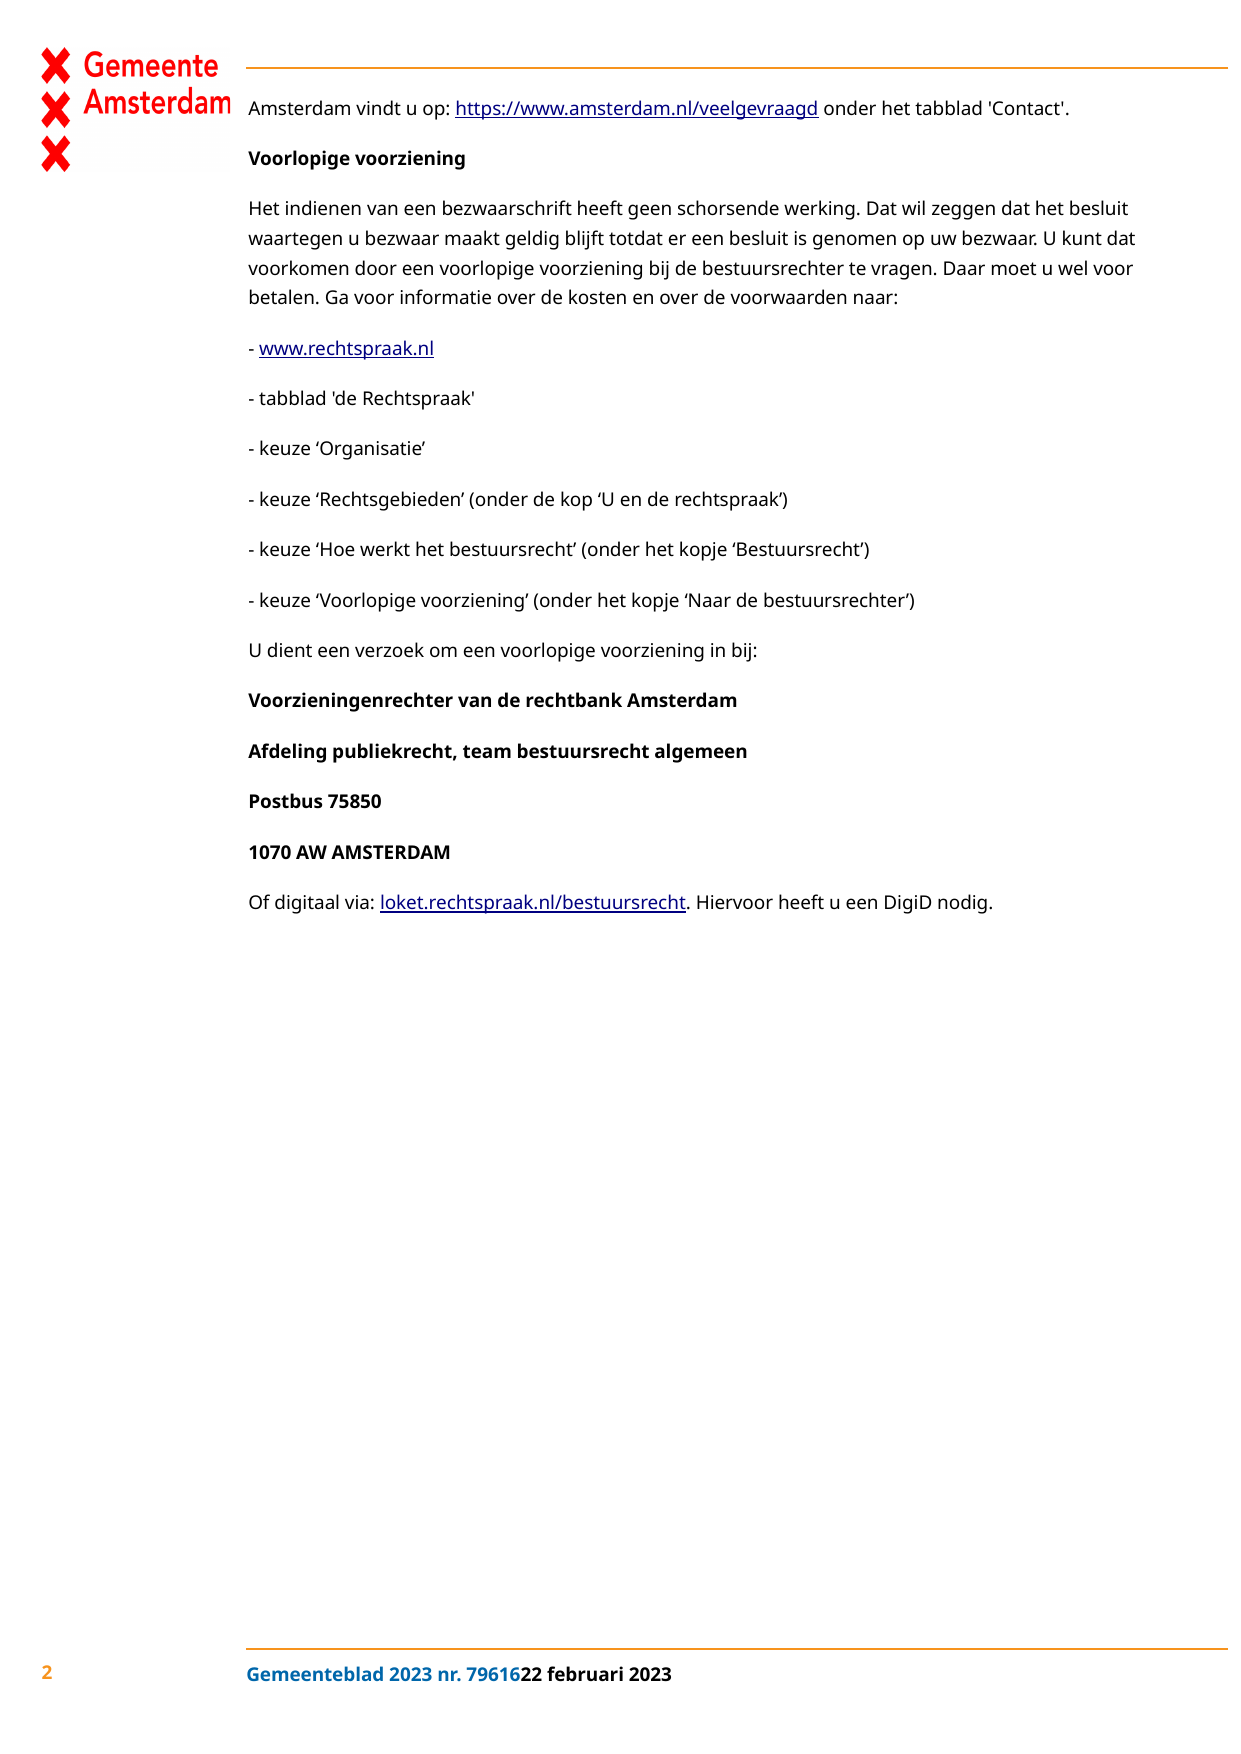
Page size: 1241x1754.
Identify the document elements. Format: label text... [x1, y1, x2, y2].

picture [41, 47, 231, 172]
text - keuze ‘Voorlopige voorziening’ (onder het kopje ‘Naar de bestuursrechter’) [248, 587, 1152, 613]
text Voorlopige voorziening [248, 145, 1152, 171]
text Of digitaal via: loket.rechtspraak.nl/bestuursrecht. Hiervoor heeft u een DigiD nodig. [248, 889, 1152, 915]
text Het indienen van een bezwaarschrift heeft geen schorsende werking. Dat wil zeggen dat het besluit waartegen u bezwaar maakt geldig blijft totdat er een besluit is genomen op uw bezwaar. U kunt dat voorkomen door een voorlopige voorziening bij de bestuursrechter te vragen. Daar moet u wel voor betalen. Ga voor informatie over de kosten en over de voorwaarden naar: [248, 196, 1152, 310]
text - keuze ‘Rechtsgebieden’ (onder de kop ‘U en de rechtspraak’) [248, 486, 1152, 512]
text Postbus 75850 [248, 788, 1152, 814]
text Voorzieningenrechter van de rechtbank Amsterdam [248, 688, 1152, 713]
text - keuze ‘Hoe werkt het bestuursrecht’ (onder het kopje ‘Bestuursrecht’) [248, 536, 1152, 562]
text Amsterdam vindt u op: https://www.amsterdam.nl/veelgevraagd onder het tabblad 'Contact'. [248, 95, 1152, 121]
text - keuze ‘Organisatie’ [248, 436, 1152, 461]
text Afdeling publiekrecht, team bestuursrecht algemeen [248, 738, 1152, 764]
text U dient een verzoek om een voorlopige voorziening in bij: [248, 637, 1152, 663]
text - www.rechtspraak.nl [248, 335, 1152, 361]
text 1070 AW AMSTERDAM [248, 839, 1152, 865]
text - tabblad 'de Rechtspraak' [248, 385, 1152, 411]
